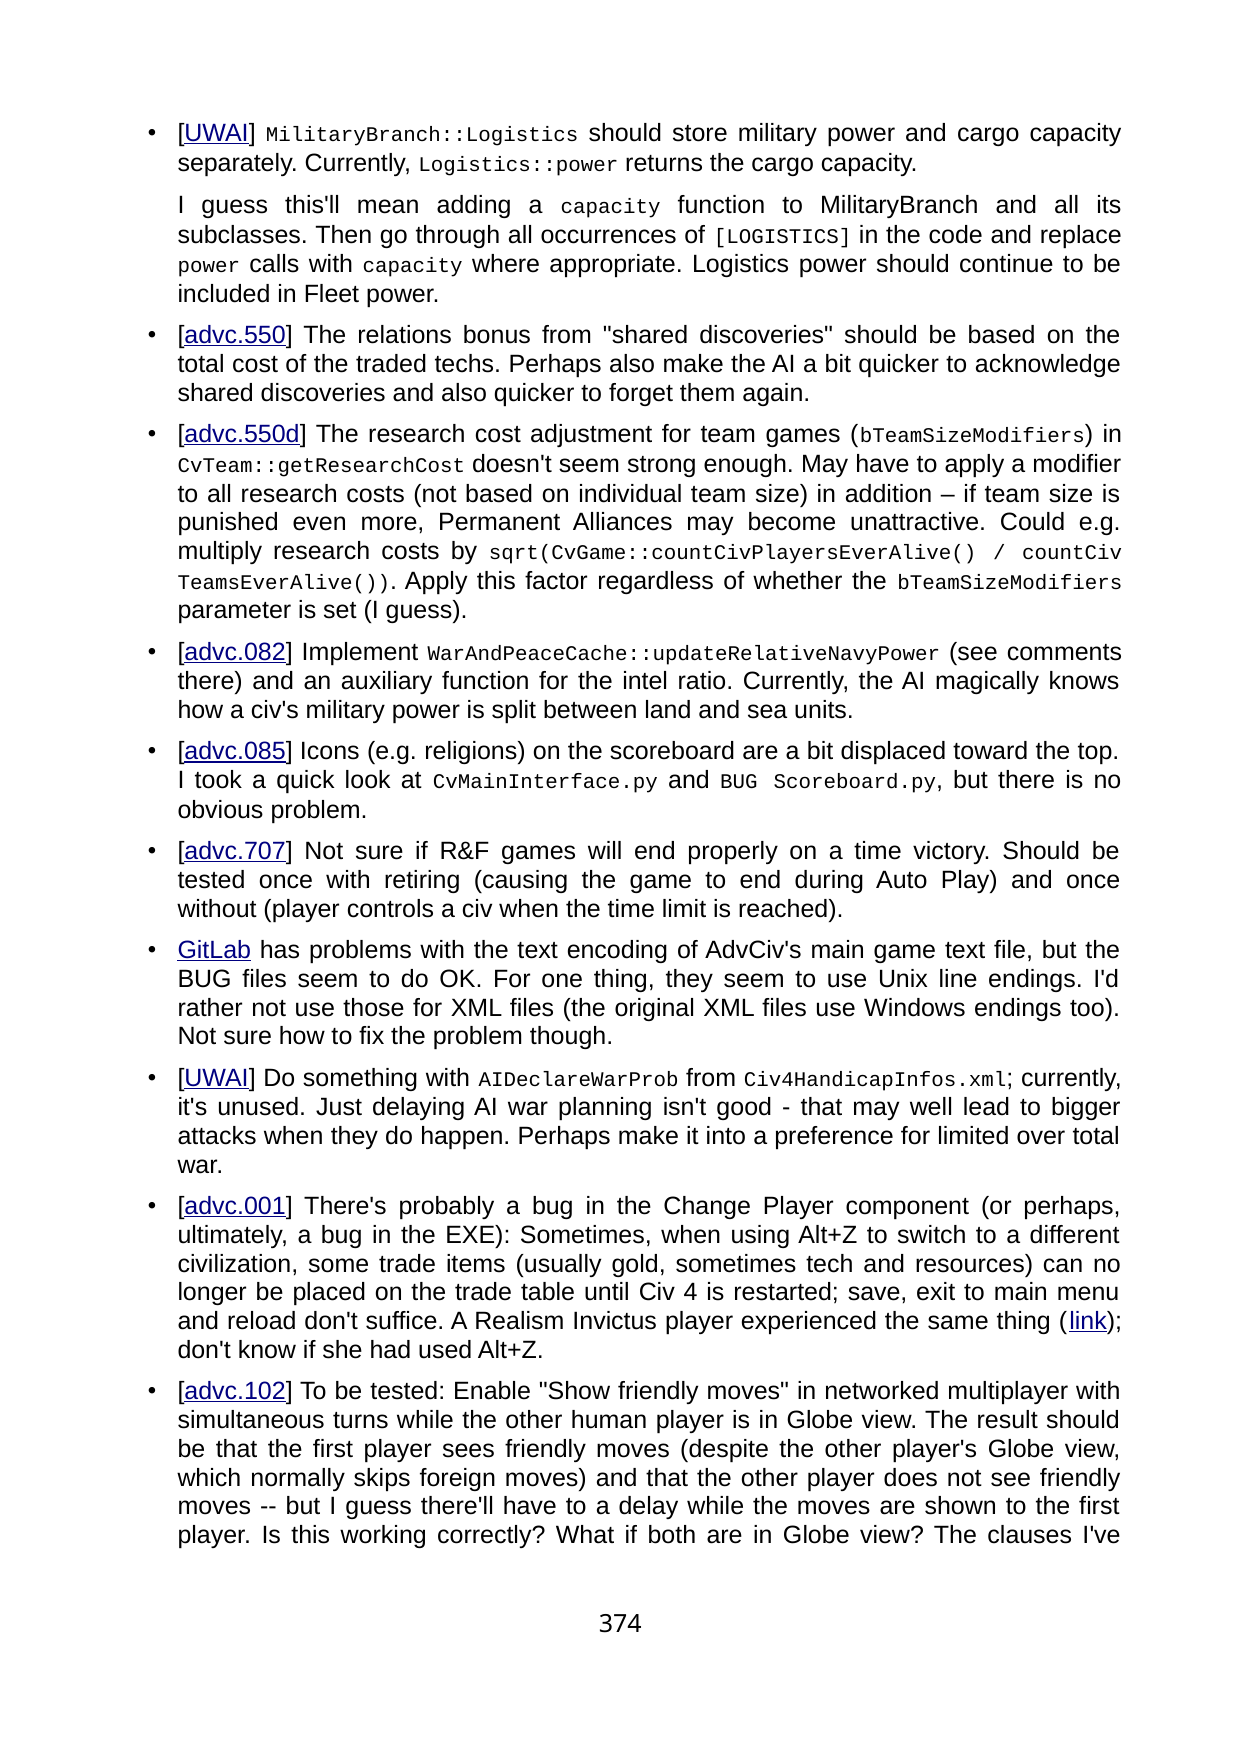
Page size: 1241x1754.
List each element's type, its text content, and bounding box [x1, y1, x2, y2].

list [advc.550d] The research cost adjustment for team games (bTeamSizeModifiers) in CvTeam::getResearchCost doesn't seem strong enough. May have to apply a modifier to all research costs (not based on individual team size) in addition – if team size is punished even more, Permanent Alliances may become unattractive. Could e.g. multiply research costs by sqrt(CvGame::countCivPlayersEverAlive() / countCiv TeamsEverAlive()). Apply this factor regardless of whether the bTeamSizeModifiers parameter is set (I guess). [148, 419, 1122, 624]
list [UWAI] MilitaryBranch::Logistics should store military power and cargo capacity separately. Currently, Logistics::power returns the cargo capacity. [148, 118, 1122, 177]
list [advc.082] Implement WarAndPeaceCache::updateRelativeNavyPower (see comments there) and an auxiliary function for the intel ratio. Currently, the AI magically knows how a civ's military power is split between land and sea units. [148, 637, 1122, 724]
list [advc.550] The relations bonus from "shared discoveries" should be based on the total cost of the traded techs. Perhaps also make the AI a bit quicker to acknowledge shared discoveries and also quicker to forget them again. [148, 320, 1122, 407]
list [UWAI] Do something with AIDeclareWarProb from Civ4HandicapInfos.xml; currently, it's unused. Just delaying AI war planning isn't good - that may well lead to bigger attacks when they do happen. Perhaps make it into a preference for limited over total war. [148, 1063, 1122, 1178]
list GitLab has problems with the text encoding of AdvCiv's main game text file, but the BUG files seem to do OK. For one thing, they seem to use Unix line endings. I'd rather not use those for XML files (the original XML files use Windows endings too). Not sure how to fix the problem though. [148, 935, 1122, 1050]
list [advc.102] To be tested: Enable "Show friendly moves" in networked multiplayer with simultaneous turns while the other human player is in Globe view. The result should be that the first player sees friendly moves (despite the other player's Globe view, which normally skips foreign moves) and that the other player does not see friendly moves -- but I guess there'll have to a delay while the moves are shown to the first player. Is this working correctly? What if both are in Globe view? The clauses I've [148, 1376, 1122, 1549]
list [advc.707] Not sure if R&F games will end properly on a time victory. Should be tested once with retiring (causing the game to end during Auto Play) and once without (player controls a civ when the time limit is reached). [148, 836, 1122, 922]
list [advc.001] There's probably a bug in the Change Player component (or perhaps, ultimately, a bug in the EXE): Sometimes, when using Alt+Z to switch to a different civilization, some trade items (usually gold, sometimes tech and resources) can no longer be placed on the trade table until Civ 4 is restarted; save, exit to main menu and reload don't suffice. A Realism Invictus player experienced the same thing (link); don't know if she had used Alt+Z. [148, 1191, 1122, 1364]
list I guess this'll mean adding a capacity function to MilitaryBranch and all its subclasses. Then go through all occurrences of [LOGISTICS] in the code and replace power calls with capacity where appropriate. Logistics power should continue to be included in Fleet power. [148, 190, 1122, 308]
list [advc.085] Icons (e.g. religions) on the scoreboard are a bit displaced toward the top. I took a quick look at CvMainInterface.py and BUG Scoreboard.py, but there is no obvious problem. [148, 736, 1122, 824]
